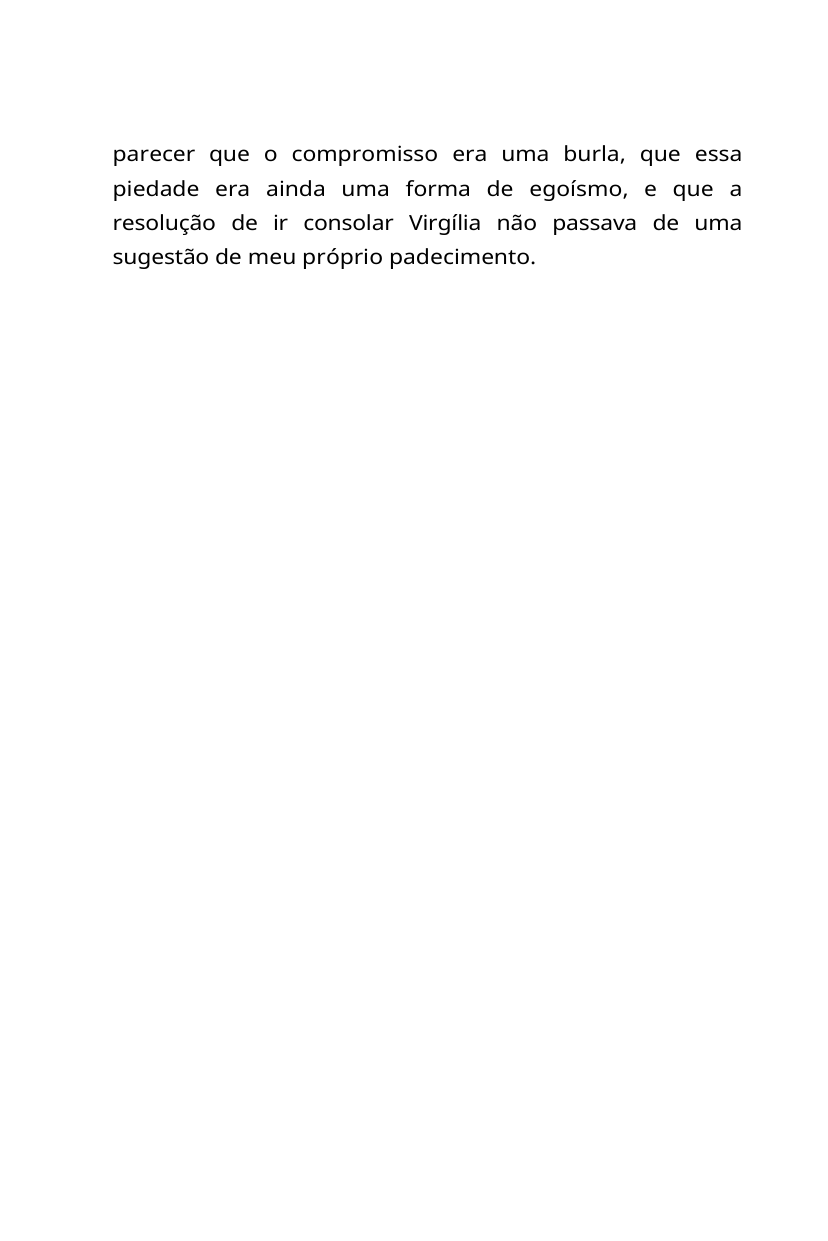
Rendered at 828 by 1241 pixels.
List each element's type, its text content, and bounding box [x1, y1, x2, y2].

text parecer que o compromisso era uma burla, que essa piedade era ainda uma forma de egoísmo, e que a resolução de ir consolar Virgília não passava de uma sugestão de meu próprio padecimento. [112, 139, 743, 270]
